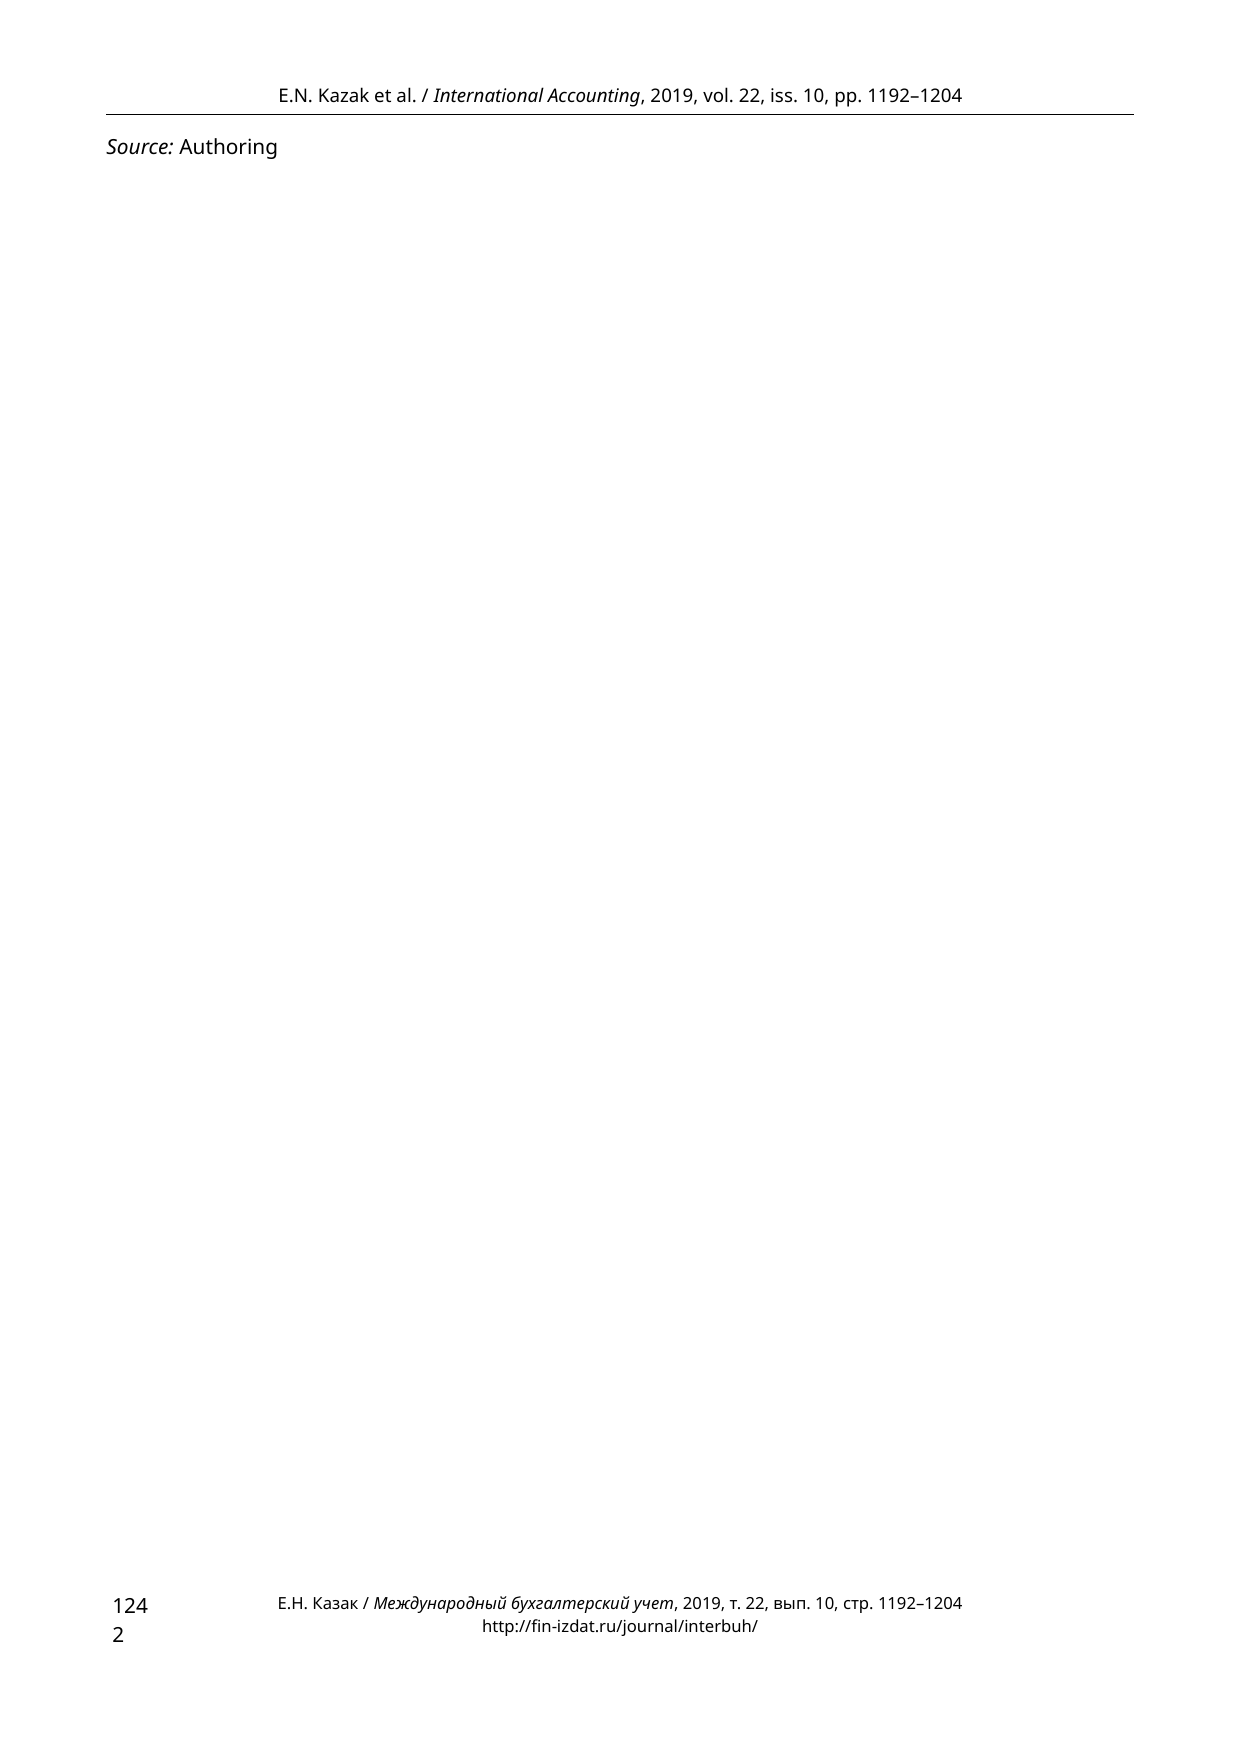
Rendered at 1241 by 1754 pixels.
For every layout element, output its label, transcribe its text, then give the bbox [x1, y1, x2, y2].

text Source: Authoring [106, 132, 1134, 160]
